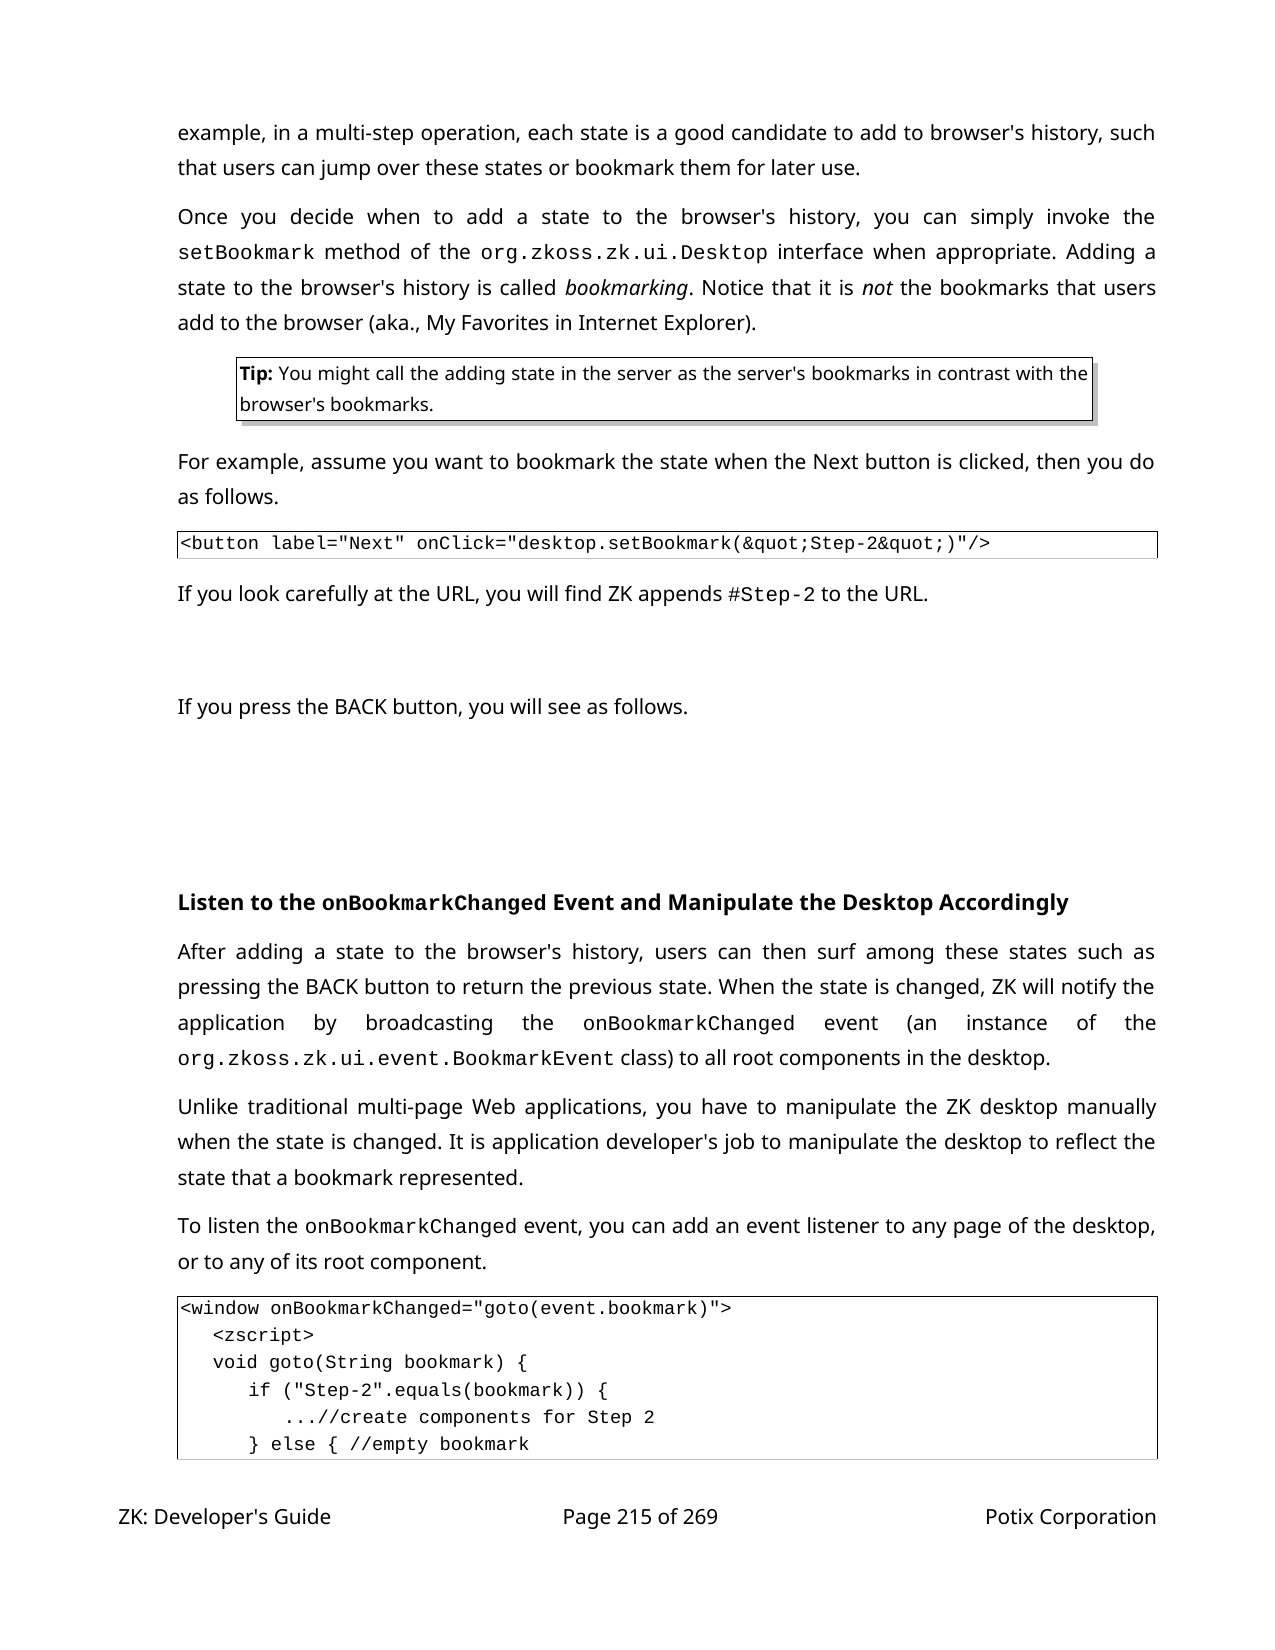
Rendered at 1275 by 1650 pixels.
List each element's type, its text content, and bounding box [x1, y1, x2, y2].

subtitle Listen to the onBookmarkChanged Event and Manipulate the Desktop Accordingly [177, 886, 1157, 917]
text Unlike traditional multi-page Web applications, you have to manipulate the ZK desktop manually when the state is changed. It is application developer's job to manipulate the desktop to reflect the state that a bookmark represented. [177, 1092, 1157, 1191]
text if ("Step-2".equals(bookmark)) { [178, 1377, 1157, 1402]
text If you look carefully at the URL, you will find ZK appends #Step-2 to the URL. [177, 579, 1157, 607]
text example, in a multi-step operation, each state is a good candidate to add to browser's history, such that users can jump over these states or bookmark them for later use. [177, 118, 1157, 182]
text <zscript> [178, 1323, 1157, 1347]
text <window onBookmarkChanged="goto(event.bookmark)"> [178, 1297, 1157, 1320]
text ...//create components for Step 2 [178, 1405, 1157, 1429]
text For example, assume you want to bookmark the state when the Next button is clicked, then you do as follows. [177, 447, 1157, 510]
text void goto(String bookmark) { [178, 1350, 1157, 1374]
text <button label="Next" onClick="desktop.setBookmark(&quot;Step-2&quot;)"/> [178, 532, 1157, 558]
text To listen the onBookmarkChanged event, you can add an event listener to any page of the desktop, or to any of its root component. [177, 1212, 1157, 1275]
text Tip: You might call the adding state in the server as the server's bookmarks in contrast with the browser's bookmarks. [237, 358, 1092, 420]
text After adding a state to the browser's history, users can then surf among these states such as pressing the BACK button to return the previous state. When the state is changed, ZK will notify the application by broadcasting the onBookmarkChanged event (an instance of the org.zkoss.zk.ui.event.BookmarkEvent class) to all root components in the desktop. [177, 937, 1157, 1072]
text Once you decide when to add a state to the browser's history, you can simply invoke the setBookmark method of the org.zkoss.zk.ui.Desktop interface when appropriate. Adding a state to the browser's history is called bookmarking. Notice that it is not the bookmarks that users add to the browser (aka., My Favorites in Internet Explorer). [177, 202, 1157, 336]
text If you press the BACK button, you will see as follows. [177, 628, 1157, 721]
text } else { //empty bookmark [178, 1432, 1157, 1459]
